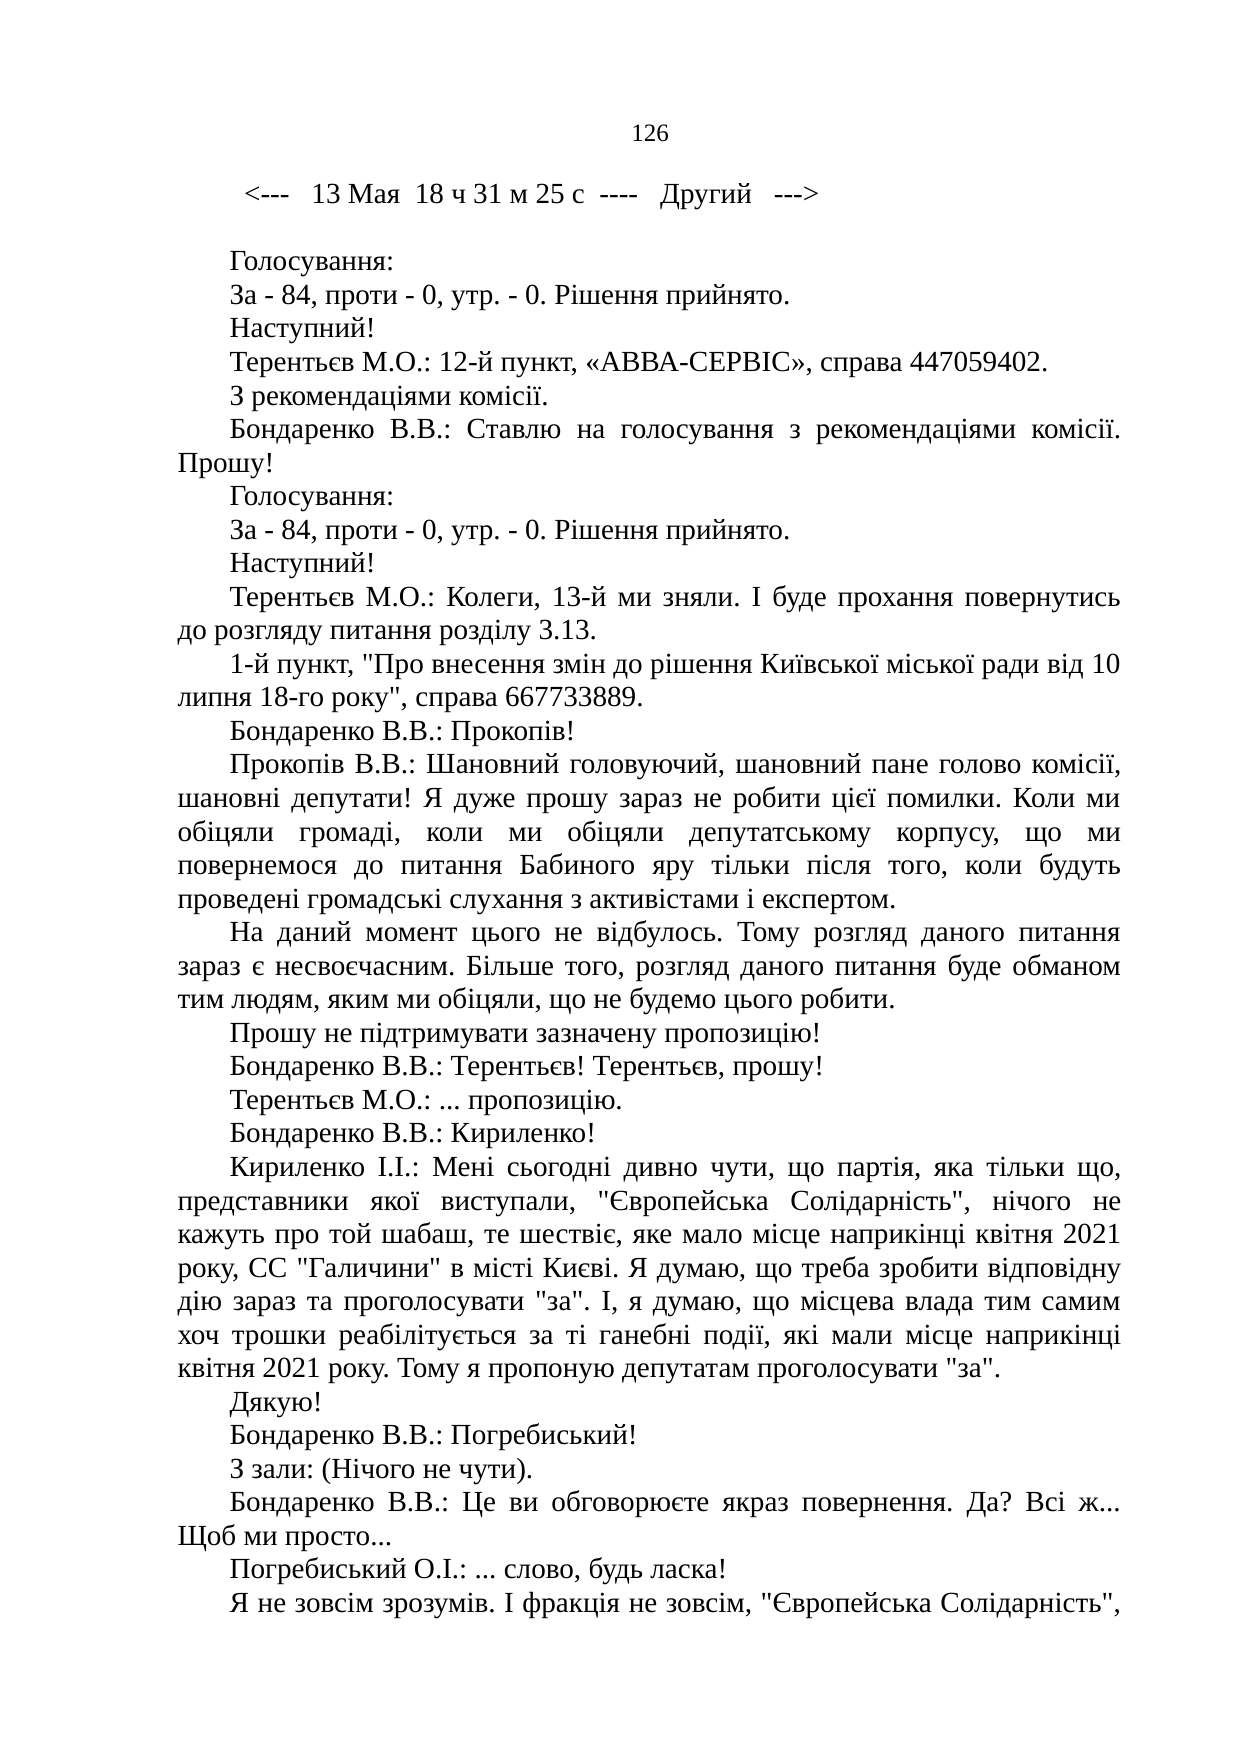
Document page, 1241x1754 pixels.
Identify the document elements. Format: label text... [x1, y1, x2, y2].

text Терентьєв М.О.: 12-й пункт, «АВВА-СЕРВІС», справа 447059402. [177, 344, 1122, 378]
text Терентьєв М.О.: ... пропозицію. [177, 1082, 1122, 1116]
text За - 84, проти - 0, утр. - 0. Рішення прийнято. [177, 277, 1122, 311]
text З зали: (Нічого не чути). [177, 1451, 1122, 1484]
text Прошу не підтримувати зазначену пропозицію! [177, 1015, 1122, 1048]
text Наступний! [177, 311, 1122, 344]
text Кириленко І.І.: Мені сьогодні дивно чути, що партія, яка тільки що, представники якої виступали, "Європейська Солідарність", нічого не кажуть про той шабаш, те шествіє, яке мало місце наприкінці квітня 2021 року, СС "Галичини" в місті Києві. Я думаю, що треба зробити відповідну дію зараз та проголосувати "за". І, я думаю, що місцева влада тим самим хоч трошки реабілітується за ті ганебні події, які мали місце наприкінці квітня 2021 року. Тому я пропоную депутатам проголосувати "за". [177, 1149, 1122, 1384]
text Бондаренко В.В.: Це ви обговорюєте якраз повернення. Да? Всі ж... Щоб ми просто... [177, 1484, 1122, 1552]
text Бондаренко В.В.: Погребиський! [177, 1417, 1122, 1451]
text Бондаренко В.В.: Кириленко! [177, 1116, 1122, 1149]
text Бондаренко В.В.: Ставлю на голосування з рекомендаціями комісії. Прошу! [177, 411, 1122, 478]
text Погребиський О.І.: ... слово, будь ласка! [177, 1552, 1122, 1585]
text Терентьєв М.О.: Колеги, 13-й ми зняли. І буде прохання повернутись до розгляду питання розділу 3.13. [177, 579, 1122, 646]
text <--- 13 Мая 18 ч 31 м 25 с ---- Другий ---> [177, 176, 1122, 210]
text Голосування: [177, 478, 1122, 512]
text Прокопів В.В.: Шановний головуючий, шановний пане голово комісії, шановні депутати! Я дуже прошу зараз не робити цієї помилки. Коли ми обіцяли громаді, коли ми обіцяли депутатському корпусу, що ми повернемося до питання Бабиного яру тільки після того, коли будуть проведені громадські слухання з активістами і експертом. [177, 747, 1122, 914]
text З рекомендаціями комісії. [177, 378, 1122, 411]
text 1-й пункт, "Про внесення змін до рішення Київської міської ради від 10 липня 18-го року", справа 667733889. [177, 646, 1122, 713]
text Голосування: [177, 243, 1122, 277]
text На даний момент цього не відбулось. Тому розгляд даного питання зараз є несвоєчасним. Більше того, розгляд даного питання буде обманом тим людям, яким ми обіцяли, що не будемо цього робити. [177, 914, 1122, 1015]
text За - 84, проти - 0, утр. - 0. Рішення прийнято. [177, 512, 1122, 545]
text Бондаренко В.В.: Прокопів! [177, 713, 1122, 747]
text Дякую! [177, 1384, 1122, 1417]
text Наступний! [177, 545, 1122, 579]
text Я не зовсім зрозумів. І фракція не зовсім, "Європейська Солідарність", [177, 1585, 1122, 1619]
text Бондаренко В.В.: Терентьєв! Терентьєв, прошу! [177, 1048, 1122, 1082]
